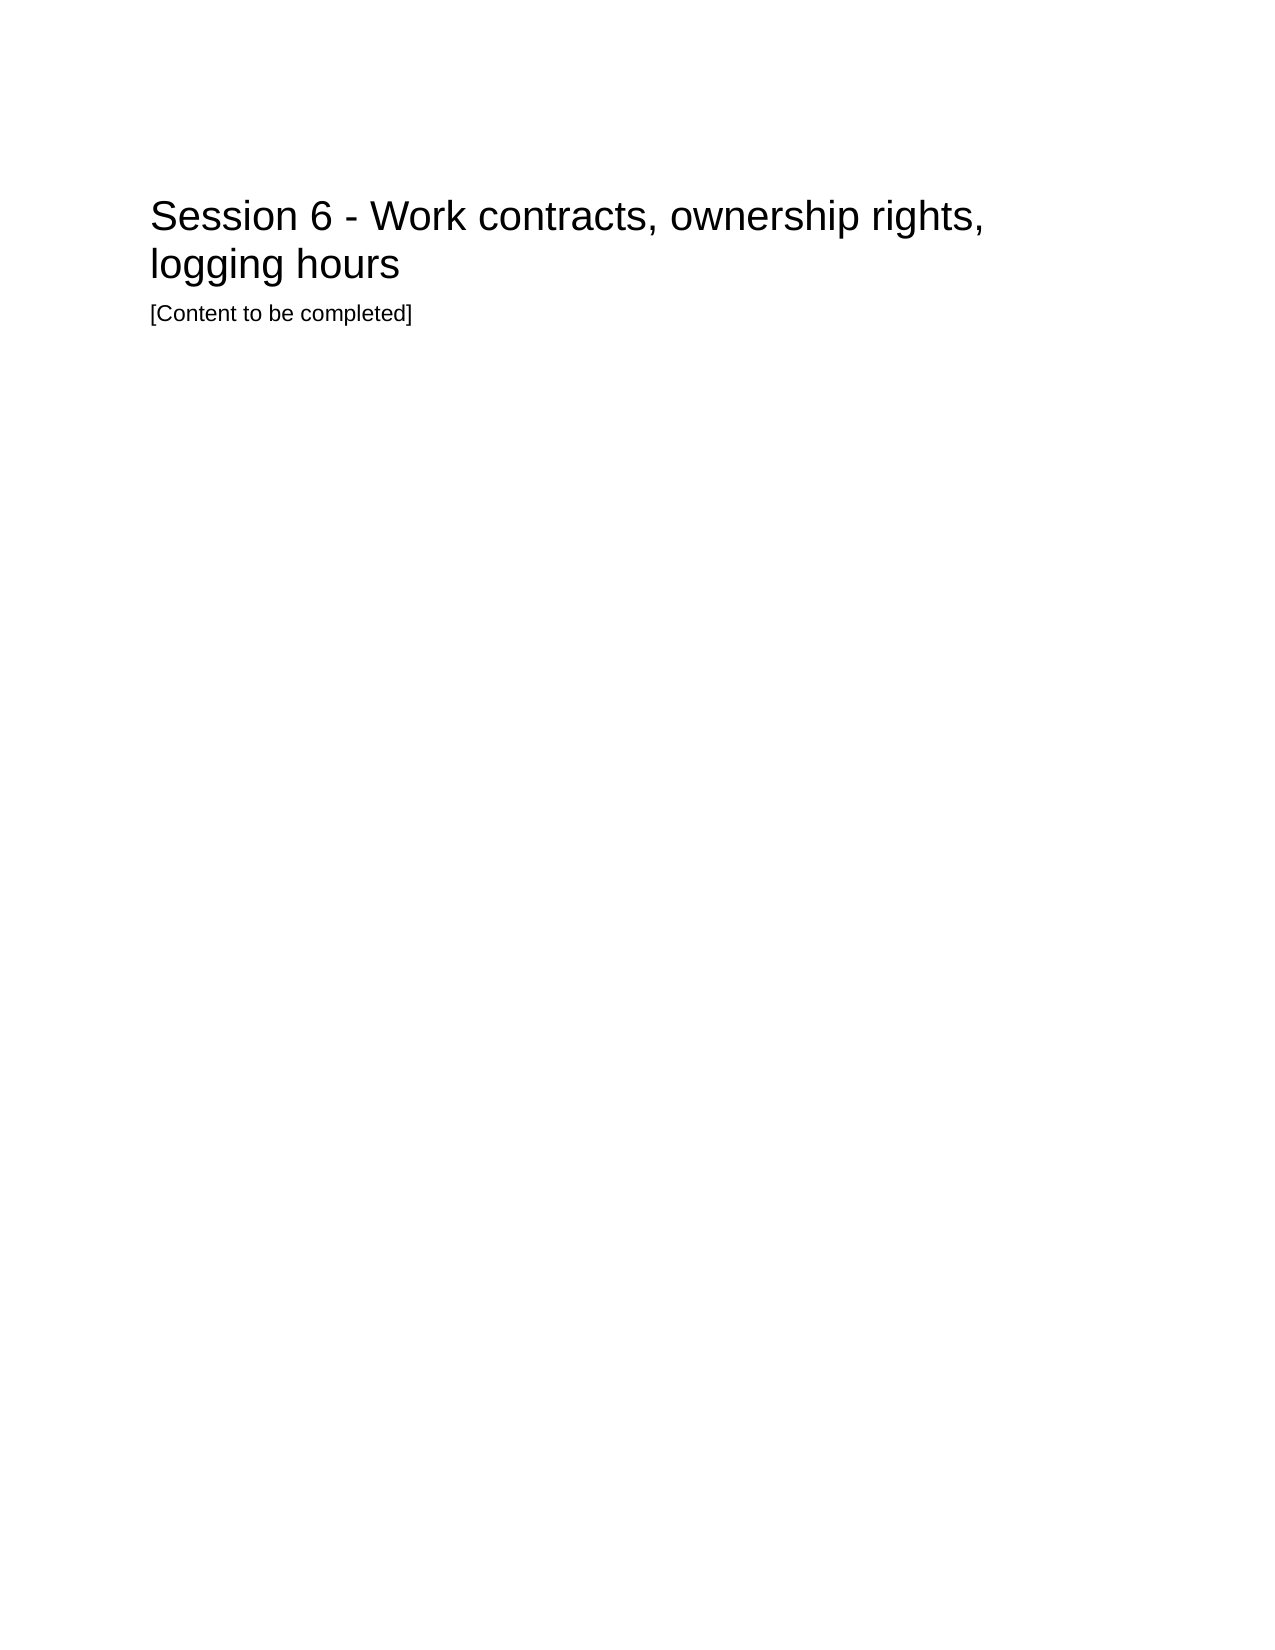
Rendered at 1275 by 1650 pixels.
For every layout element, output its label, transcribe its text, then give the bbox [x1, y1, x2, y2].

subtitle Session 6 - Work contracts, ownership rights, logging hours [150, 192, 1125, 287]
text [Content to be completed] [150, 300, 1125, 326]
